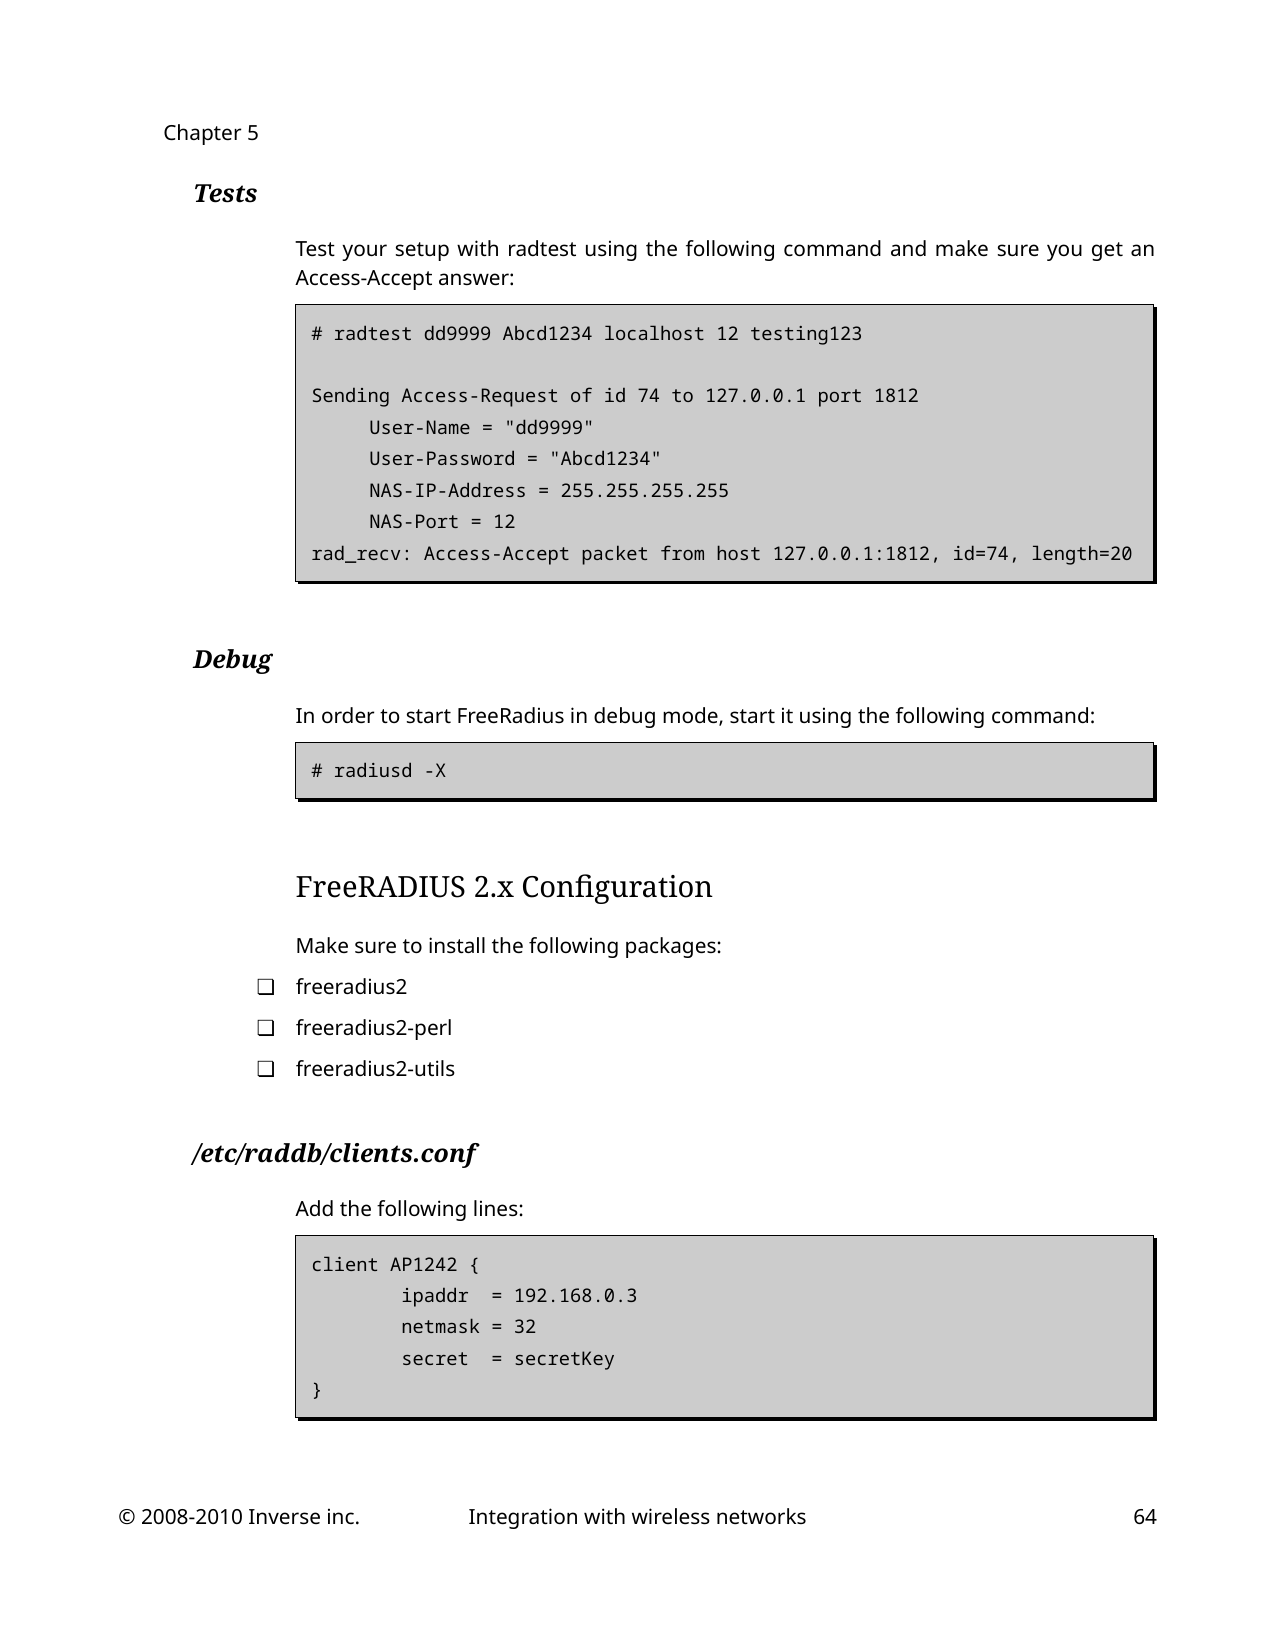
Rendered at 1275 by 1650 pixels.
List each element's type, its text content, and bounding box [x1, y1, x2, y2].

text ipaddr = 192.168.0.3 [296, 1267, 1153, 1298]
list ❏ freeradius2 [256, 972, 1157, 1000]
subtitle FreeRADIUS 2.x Configuration [295, 866, 1157, 906]
subtitle Tests [156, 176, 1157, 210]
text NAS-IP-Address = 255.255.255.255 [296, 461, 1153, 493]
subtitle /etc/raddb/clients.conf [156, 1136, 1157, 1169]
text User-Password = "Abcd1234" [296, 430, 1153, 461]
list ❏ freeradius2-utils [256, 1054, 1157, 1082]
text Add the following lines: [295, 1194, 1157, 1223]
text In order to start FreeRadius in debug mode, start it using the following command: [295, 701, 1157, 729]
list ❏ freeradius2-perl [256, 1013, 1157, 1041]
text rad_recv: Access-Accept packet from host 127.0.0.1:1812, id=74, length=20 [296, 524, 1153, 581]
text User-Name = "dd9999" [296, 398, 1153, 430]
text netmask = 32 [296, 1298, 1153, 1329]
text client AP1242 { [296, 1236, 1153, 1267]
text Make sure to install the following packages: [295, 931, 1157, 959]
text secret = secretKey [296, 1329, 1153, 1361]
subtitle Debug [156, 642, 1157, 676]
text # radtest dd9999 Abcd1234 localhost 12 testing123 [296, 305, 1153, 335]
text # radiusd -X [296, 743, 1153, 798]
text } [296, 1361, 1153, 1417]
text NAS-Port = 12 [296, 493, 1153, 524]
text Test your setup with radtest using the following command and make sure you get an Access-Accept answer: [295, 234, 1157, 291]
text Sending Access-Request of id 74 to 127.0.0.1 port 1812 [296, 367, 1153, 398]
